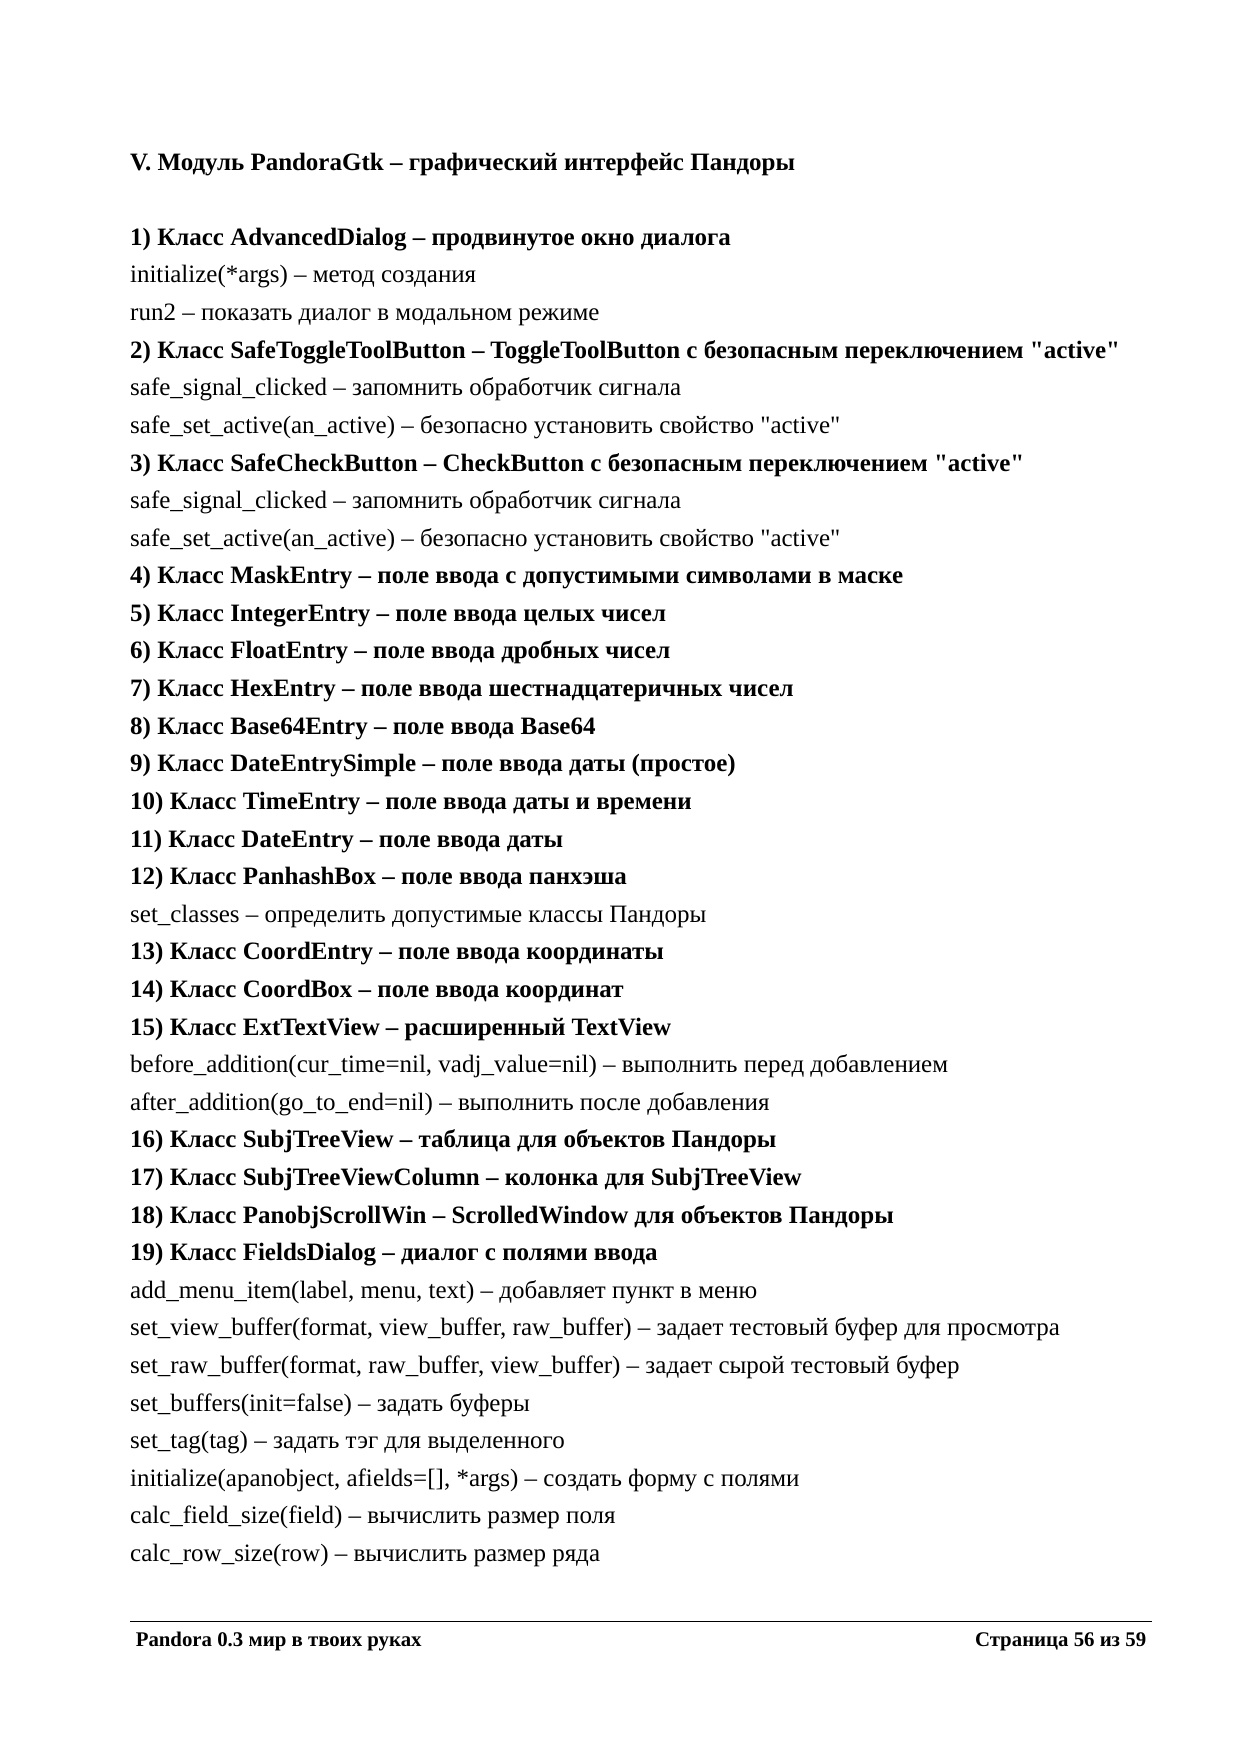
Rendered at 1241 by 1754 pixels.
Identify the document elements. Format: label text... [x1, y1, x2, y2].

text 17) Класс SubjTreeViewColumn – колонка для SubjTreeView [130, 1162, 1152, 1191]
text safe_signal_clicked – запомнить обработчик сигнала [130, 372, 1152, 401]
text 5) Класс IntegerEntry – поле ввода целых чисел [130, 598, 1152, 627]
text calc_row_size(row) – вычислить размер ряда [130, 1538, 1152, 1567]
text calc_field_size(field) – вычислить размер поля [130, 1501, 1152, 1529]
text 13) Класс CoordEntry – поле ввода координаты [130, 936, 1152, 965]
text 3) Класс SafeCheckButton – CheckButton с безопасным переключением "active" [130, 448, 1152, 476]
text set_buffers(init=false) – задать буферы [130, 1388, 1152, 1416]
text 15) Класс ExtTextView – расширенный TextView [130, 1012, 1152, 1040]
text 9) Класс DateEntrySimple – поле ввода даты (простое) [130, 748, 1152, 777]
text 16) Класс SubjTreeView – таблица для объектов Пандоры [130, 1124, 1152, 1153]
text 7) Класс HexEntry – поле ввода шестнадцатеричных чисел [130, 673, 1152, 702]
text initialize(apanobject, afields=[], *args) – создать форму с полями [130, 1463, 1152, 1492]
text 8) Класс Base64Entry – поле ввода Base64 [130, 711, 1152, 739]
text 12) Класс PanhashBox – поле ввода панхэша [130, 861, 1152, 890]
text set_raw_buffer(format, raw_buffer, view_buffer) – задает сырой тестовый буфер [130, 1350, 1152, 1379]
text 11) Класс DateEntry – поле ввода даты [130, 824, 1152, 852]
text add_menu_item(label, menu, text) – добавляет пункт в меню [130, 1275, 1152, 1304]
text run2 – показать диалог в модальном режиме [130, 297, 1152, 326]
text safe_set_active(an_active) – безопасно установить свойство "active" [130, 410, 1152, 439]
text V. Модуль PandoraGtk – графический интерфейс Пандоры [130, 147, 1152, 176]
text 2) Класс SafeToggleToolButton – ToggleToolButton с безопасным переключением "active" [130, 335, 1152, 363]
text set_tag(tag) – задать тэг для выделенного [130, 1425, 1152, 1454]
text before_addition(cur_time=nil, vadj_value=nil) – выполнить перед добавлением [130, 1049, 1152, 1078]
text safe_signal_clicked – запомнить обработчик сигнала [130, 485, 1152, 514]
text set_view_buffer(format, view_buffer, raw_buffer) – задает тестовый буфер для просмотра [130, 1312, 1152, 1341]
text 19) Класс FieldsDialog – диалог с полями ввода [130, 1237, 1152, 1266]
text 4) Класс MaskEntry – поле ввода с допустимыми символами в маске [130, 560, 1152, 589]
text 1) Класс AdvancedDialog – продвинутое окно диалога [130, 222, 1152, 251]
text 18) Класс PanobjScrollWin – ScrolledWindow для объектов Пандоры [130, 1200, 1152, 1228]
text 14) Класс CoordBox – поле ввода координат [130, 974, 1152, 1003]
text set_classes – определить допустимые классы Пандоры [130, 899, 1152, 928]
text 6) Класс FloatEntry – поле ввода дробных чисел [130, 636, 1152, 664]
text initialize(*args) – метод создания [130, 259, 1152, 288]
text 10) Класс TimeEntry – поле ввода даты и времени [130, 786, 1152, 815]
text safe_set_active(an_active) – безопасно установить свойство "active" [130, 523, 1152, 552]
text after_addition(go_to_end=nil) – выполнить после добавления [130, 1087, 1152, 1116]
